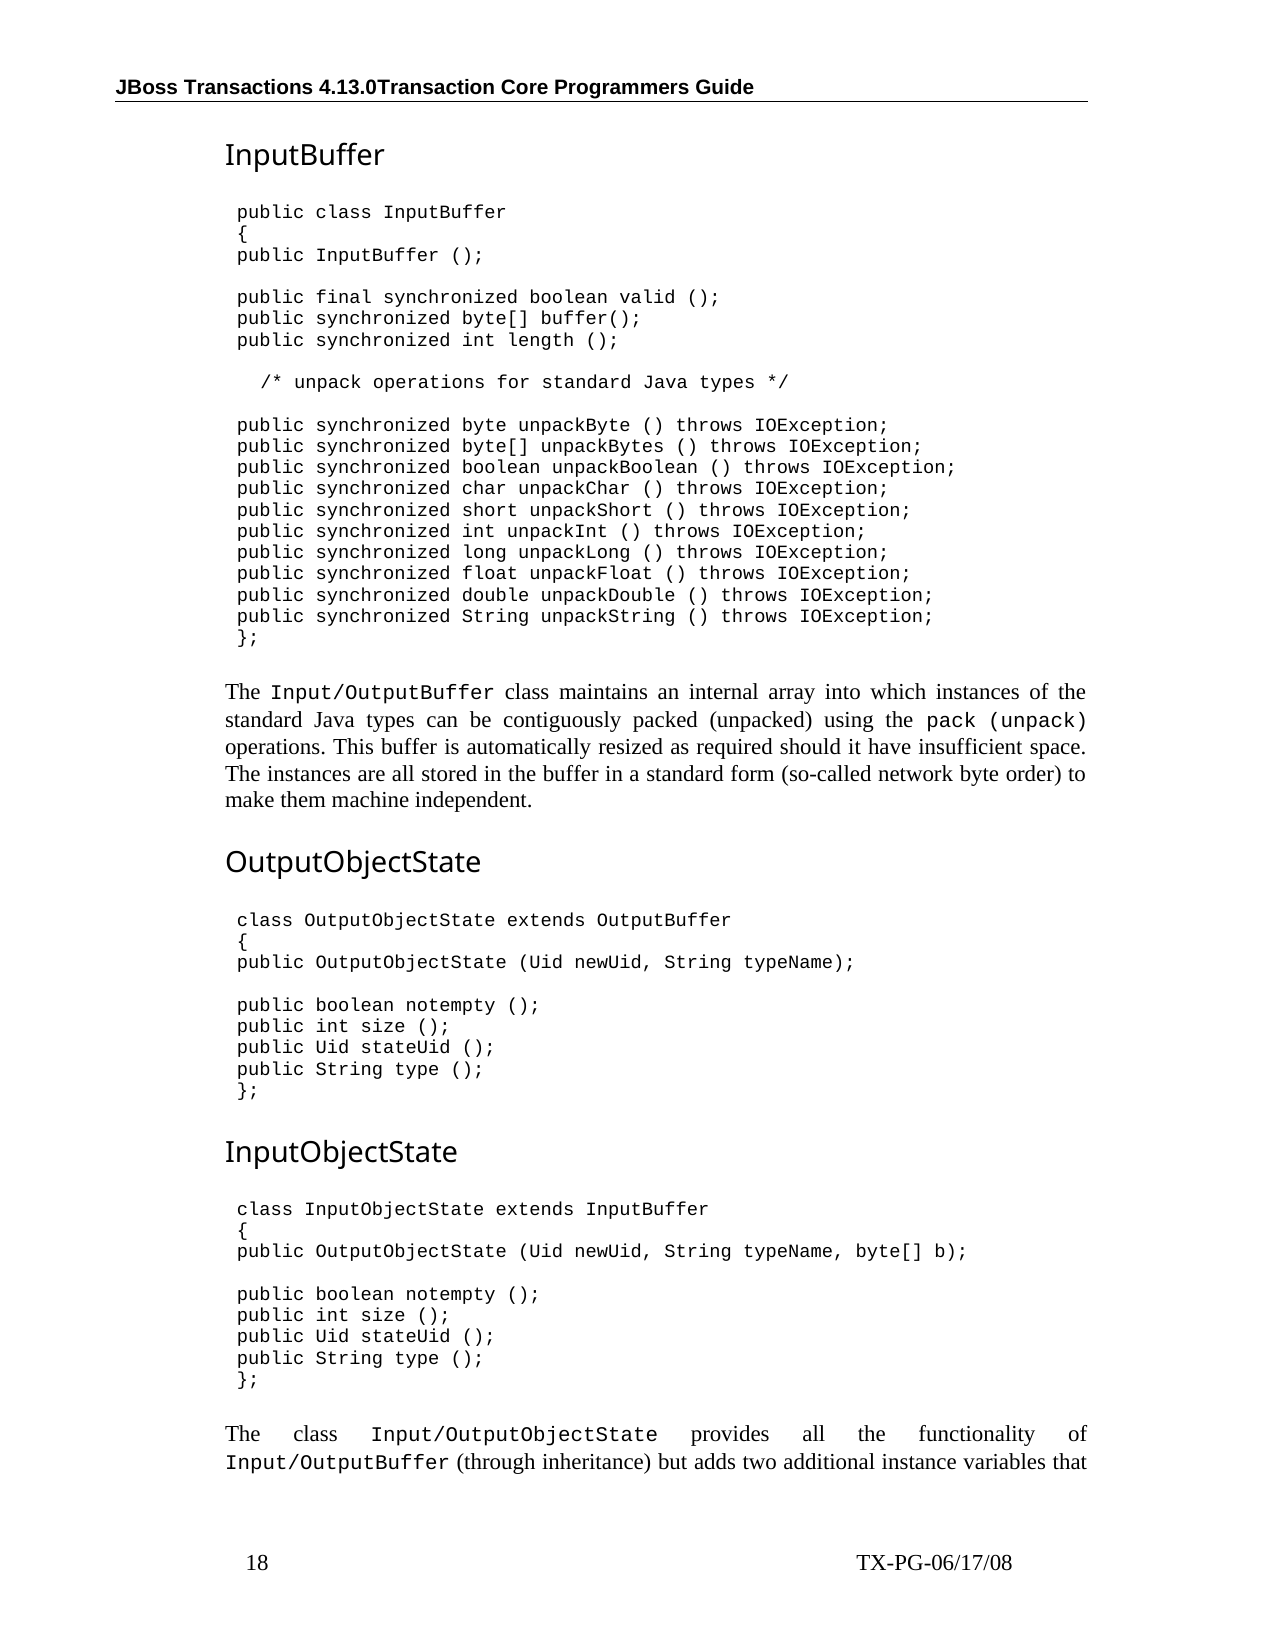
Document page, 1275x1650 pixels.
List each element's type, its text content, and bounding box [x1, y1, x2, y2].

text class OutputObjectState extends OutputBuffer { public OutputObjectState (Uid newUid, String typeName); public boolean notempty (); public int size (); public Uid stateUid (); public String type (); }; [237, 911, 1088, 1102]
text class InputObjectState extends InputBuffer { public OutputObjectState (Uid newUid, String typeName, byte[] b); public boolean notempty (); public int size (); public Uid stateUid (); public String type (); }; [237, 1200, 1088, 1391]
subtitle InputBuffer [225, 134, 1088, 174]
text The Input/OutputBuffer class maintains an internal array into which instances of the standard Java types can be contiguously packed (unpacked) using the pack (unpack) operations. This buffer is automatically resized as required should it have insufficient space. The instances are all stored in the buffer in a standard form (so-called network byte order) to make them machine independent. [225, 678, 1088, 812]
subtitle OutputObjectState [225, 842, 1088, 881]
text The class Input/OutputObjectState provides all the functionality of Input/OutputBuffer (through inheritance) but adds two additional instance variables that [225, 1420, 1088, 1475]
subtitle InputObjectState [225, 1131, 1088, 1171]
text public class InputBuffer { public InputBuffer (); public final synchronized boolean valid (); public synchronized byte[] buffer(); public synchronized int length (); /* unpack operations for standard Java types */ public synchronized byte unpackByte () throws IOException; public synchronized byte[] unpackBytes () throws IOException; public synchronized boolean unpackBoolean () throws IOException; public synchronized char unpackChar () throws IOException; public synchronized short unpackShort () throws IOException; public synchronized int unpackInt () throws IOException; public synchronized long unpackLong () throws IOException; public synchronized float unpackFloat () throws IOException; public synchronized double unpackDouble () throws IOException; public synchronized String unpackString () throws IOException; }; [237, 203, 1088, 649]
